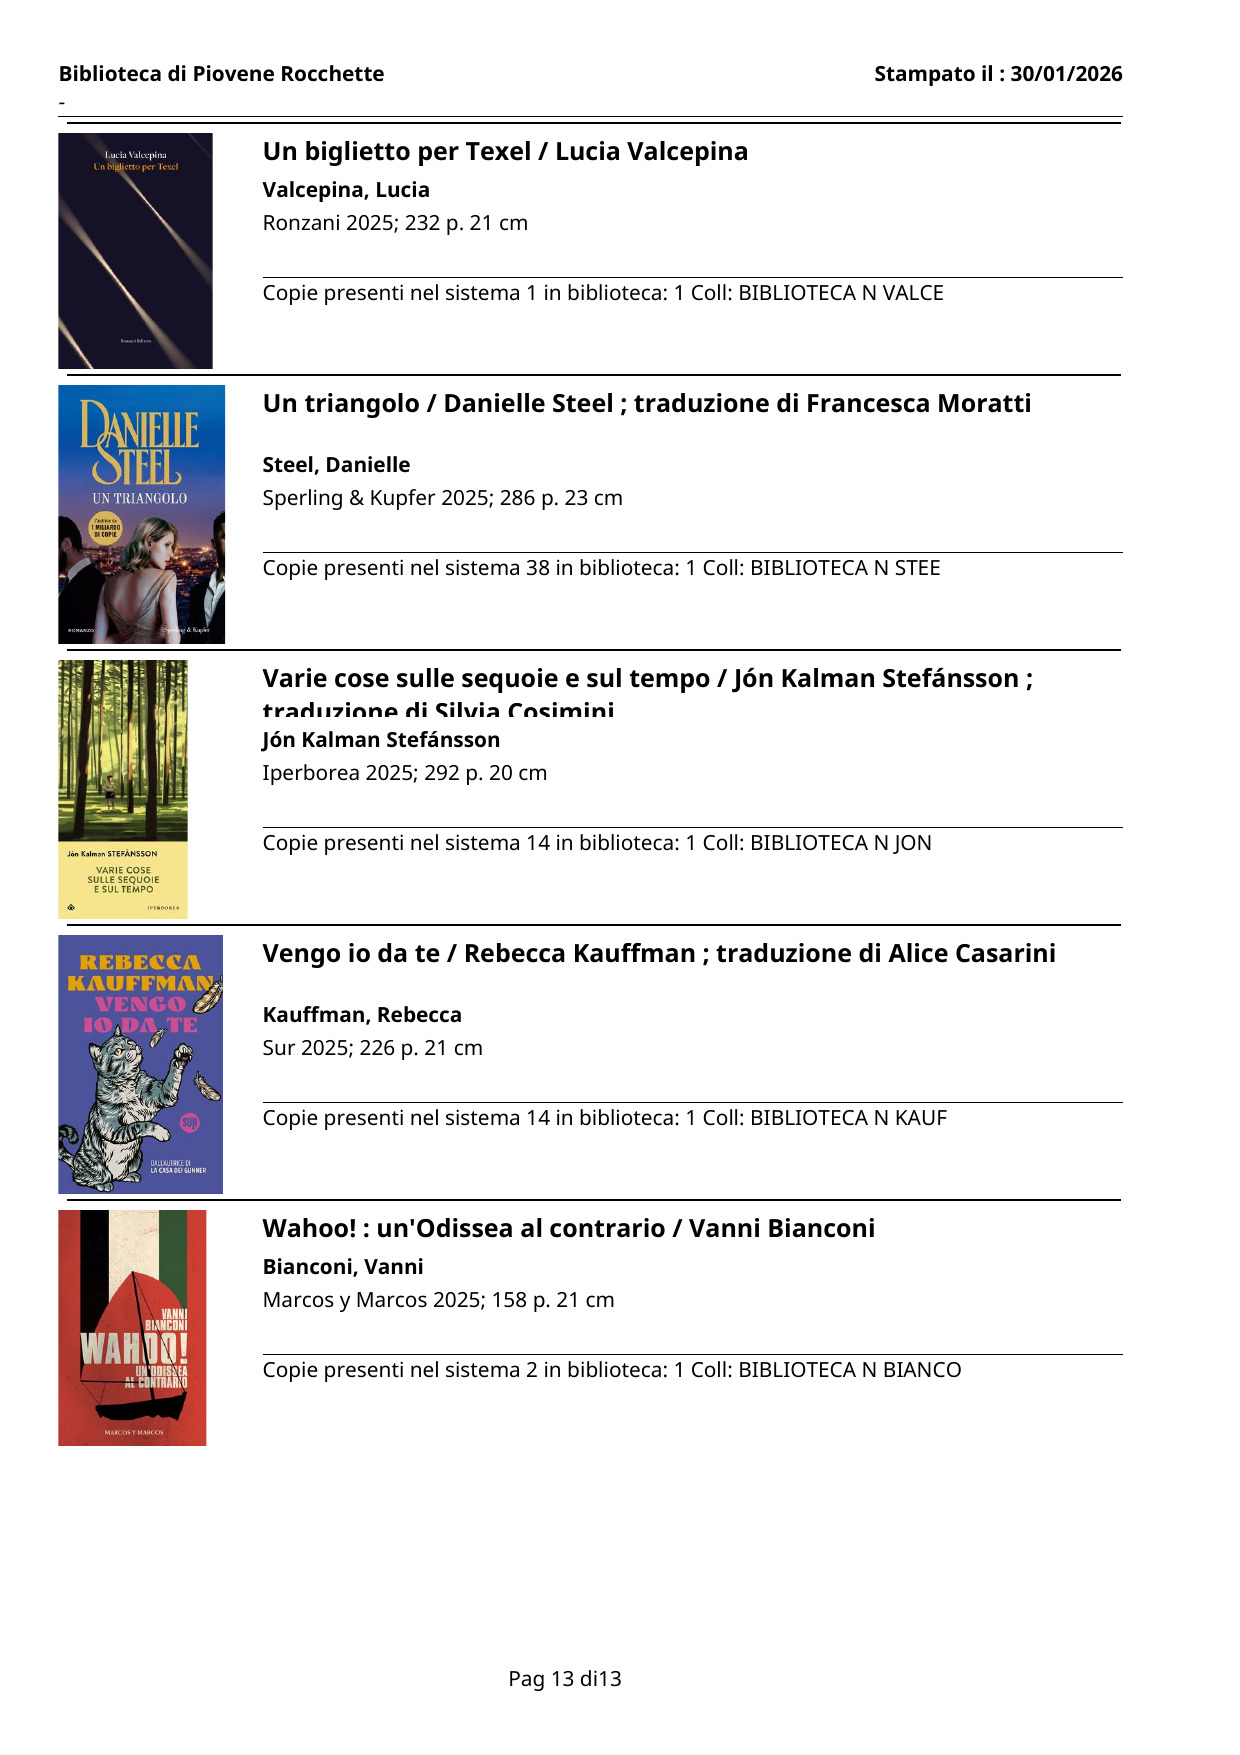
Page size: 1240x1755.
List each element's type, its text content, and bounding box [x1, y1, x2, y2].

table_cell [681, 992, 1123, 1000]
table_cell [0, 306, 58, 369]
table_cell [1123, 581, 1239, 644]
table_cell [242, 717, 262, 725]
table_cell [0, 1244, 58, 1252]
table_cell [431, 1067, 598, 1102]
table_cell [1123, 1210, 1239, 1244]
table_cell [67, 377, 242, 385]
table_cell [598, 792, 619, 827]
table_cell [431, 1131, 598, 1194]
table_cell [619, 1446, 681, 1664]
table_cell [242, 1067, 262, 1102]
table_cell [223, 935, 242, 1194]
table_cell [0, 1202, 58, 1210]
table_header [242, 0, 262, 58]
table_cell [263, 1383, 431, 1446]
table_cell [1123, 935, 1239, 992]
table_cell [681, 1383, 1123, 1446]
table_cell [431, 581, 598, 644]
table_cell [681, 517, 1123, 552]
table_cell [431, 856, 598, 919]
table_cell [0, 660, 58, 717]
table_cell [0, 1285, 58, 1319]
table_cell [431, 1194, 598, 1199]
table_cell [431, 792, 598, 827]
table_cell [1123, 919, 1239, 925]
table_cell [67, 644, 242, 649]
table_cell [598, 517, 619, 552]
table_cell [263, 581, 431, 644]
table_cell [242, 450, 262, 483]
table_cell [1123, 1033, 1239, 1067]
table_cell [619, 167, 681, 175]
table_cell [0, 856, 58, 919]
table_cell [242, 1202, 262, 1210]
table_cell [431, 369, 598, 374]
table_cell [263, 644, 431, 649]
table_cell [263, 1131, 431, 1194]
table_cell [1123, 1252, 1239, 1285]
table_cell [242, 242, 262, 277]
table_cell [67, 369, 242, 374]
table_cell Un biglietto per Texel / Lucia Valcepina [263, 133, 1123, 167]
table_cell [58, 1665, 67, 1696]
table_cell [1123, 1383, 1239, 1446]
table_header [58, 0, 67, 58]
table_cell [1123, 133, 1239, 167]
table_cell Copie presenti nel sistema 38 in biblioteca: 1 Coll: BIBLIOTECA N STEE [263, 553, 1123, 581]
table_cell Kauffman, Rebecca [263, 1000, 1123, 1033]
table_cell [1123, 717, 1239, 725]
table_cell [681, 242, 1123, 277]
table_cell [263, 1067, 431, 1102]
table_cell [598, 644, 619, 649]
table_cell [67, 927, 242, 935]
table_cell [242, 1131, 262, 1194]
table_header [0, 0, 58, 58]
table_cell [263, 1319, 431, 1354]
table_cell [67, 919, 242, 924]
table_cell [263, 792, 431, 827]
table_cell [619, 717, 681, 725]
table_cell [431, 927, 598, 935]
table_cell [242, 117, 262, 122]
table_cell [431, 117, 598, 122]
table_cell [263, 1202, 431, 1210]
table_cell [242, 1665, 262, 1696]
table_cell [598, 581, 619, 644]
table_cell [0, 1354, 58, 1383]
table_cell [619, 1319, 681, 1354]
table_cell [431, 717, 598, 725]
table_cell [0, 644, 58, 650]
table_cell [0, 1665, 58, 1696]
table_cell [598, 377, 619, 385]
table_cell [263, 117, 431, 122]
table_cell 13 [598, 1665, 681, 1696]
table_cell [1123, 927, 1239, 935]
table_cell [242, 1210, 262, 1244]
table_cell Copie presenti nel sistema 1 in biblioteca: 1 Coll: BIBLIOTECA N VALCE [263, 278, 1123, 306]
table_cell [431, 1319, 598, 1354]
table_cell [1123, 856, 1239, 919]
table_cell [1123, 827, 1239, 856]
table_cell [0, 1210, 58, 1244]
table_cell [598, 369, 619, 374]
table_cell Varie cose sulle sequoie e sul tempo / Jón Kalman Stefánsson ; traduzione di Silvia Cosimini [263, 660, 1123, 717]
table_cell [431, 652, 598, 660]
table_header [619, 0, 681, 58]
table_cell [681, 717, 1123, 725]
table_cell [1123, 1665, 1239, 1696]
table_cell [619, 1202, 681, 1210]
table_header [67, 0, 242, 58]
table_cell [681, 1067, 1123, 1102]
table_cell [242, 725, 262, 758]
table_cell [242, 175, 262, 208]
table_cell [681, 117, 1123, 123]
table_cell [0, 1252, 58, 1285]
table_cell [58, 1446, 67, 1664]
table_cell [263, 517, 431, 552]
table_cell [242, 827, 262, 856]
table_cell [681, 1244, 1123, 1252]
table_cell [242, 442, 262, 450]
table_cell [619, 1383, 681, 1446]
table_cell [619, 856, 681, 919]
table_cell [58, 652, 67, 660]
table_cell [681, 377, 1123, 385]
table_cell [0, 377, 58, 385]
table_cell [0, 1319, 58, 1354]
table_cell [58, 125, 67, 133]
table_cell [681, 1194, 1123, 1200]
table_cell [681, 306, 1123, 369]
table_cell [263, 1446, 431, 1664]
table_cell [0, 725, 58, 758]
table_cell [681, 1131, 1123, 1194]
table_cell [1123, 242, 1239, 277]
table_cell [263, 919, 431, 924]
table_cell [1123, 792, 1239, 827]
table_cell Copie presenti nel sistema 14 in biblioteca: 1 Coll: BIBLIOTECA N JON [263, 828, 1123, 856]
table_cell [263, 992, 431, 1000]
table_cell [0, 1194, 58, 1200]
table_cell [263, 856, 431, 919]
table_cell [619, 992, 681, 1000]
table_cell [263, 1665, 431, 1696]
table_cell [1123, 1067, 1239, 1102]
table_cell [67, 1665, 242, 1696]
table_cell [58, 1202, 67, 1210]
table_cell [619, 581, 681, 644]
table_cell Valcepina, Lucia [263, 175, 1123, 208]
table_cell Vengo io da te / Rebecca Kauffman ; traduzione di Alice Casarini [263, 935, 1123, 992]
table_cell [431, 644, 598, 649]
table_header [263, 0, 431, 58]
table_cell [1123, 58, 1239, 87]
table_cell [0, 552, 58, 581]
table_cell [619, 927, 681, 935]
table_cell [431, 442, 598, 450]
table_cell [242, 927, 262, 935]
table_cell [1123, 277, 1239, 306]
table_cell [1123, 660, 1239, 717]
table_cell [242, 856, 262, 919]
table_cell [242, 1383, 262, 1446]
table_cell [242, 1000, 262, 1033]
table_cell [58, 369, 67, 375]
table_cell [0, 277, 58, 306]
table_cell [619, 652, 681, 660]
table_cell [619, 117, 681, 122]
table_cell [681, 369, 1123, 375]
table_cell [263, 242, 431, 277]
table_cell [1123, 1354, 1239, 1383]
table_cell [0, 1383, 58, 1446]
table_cell [242, 660, 262, 717]
table_cell [431, 1383, 598, 1446]
table_cell [619, 792, 681, 827]
table_cell [619, 644, 681, 649]
table_cell [242, 1244, 262, 1252]
table_cell [0, 117, 58, 123]
table_cell [263, 1244, 431, 1252]
table_cell [263, 442, 431, 450]
table_cell [1123, 175, 1239, 208]
table_header [598, 0, 619, 58]
table_cell Sur 2025; 226 p. 21 cm [263, 1033, 1123, 1067]
table_cell [619, 442, 681, 450]
table_cell Marcos y Marcos 2025; 158 p. 21 cm [263, 1285, 1123, 1319]
table_cell [431, 306, 598, 369]
table_cell [0, 1067, 58, 1102]
table_cell [242, 306, 262, 369]
table_cell [0, 125, 58, 133]
table_cell [1123, 644, 1239, 650]
table_cell [0, 58, 58, 87]
table_cell [67, 1202, 242, 1210]
table_cell [1123, 483, 1239, 517]
table_cell [0, 442, 58, 450]
table_cell [1123, 1000, 1239, 1033]
table_cell [0, 1033, 58, 1067]
table_cell [0, 717, 58, 725]
table_cell [619, 919, 681, 924]
table_cell [681, 792, 1123, 827]
table_cell [58, 644, 67, 650]
table_cell [242, 517, 262, 552]
table_cell [431, 919, 598, 924]
table_cell [0, 992, 58, 1000]
table_cell [0, 450, 58, 483]
table_cell [598, 1446, 619, 1664]
table_cell [242, 1354, 262, 1383]
table_cell [207, 1210, 242, 1446]
table_cell [242, 385, 262, 442]
table_cell [1123, 1285, 1239, 1319]
table_cell [242, 758, 262, 792]
table_cell [0, 208, 58, 242]
table_cell [242, 277, 262, 306]
table_header [1123, 0, 1239, 58]
table_cell [0, 175, 58, 208]
table_header [431, 0, 598, 58]
table_cell [598, 125, 619, 133]
table_cell [242, 652, 262, 660]
table_cell [1123, 117, 1239, 123]
table_cell [1123, 385, 1239, 442]
table_cell [242, 1033, 262, 1067]
table_cell [263, 369, 431, 374]
table_cell [598, 856, 619, 919]
table_cell [1123, 125, 1239, 133]
table_cell [58, 377, 67, 385]
table_cell [0, 581, 58, 644]
table_cell [0, 167, 58, 175]
table_cell [431, 1244, 598, 1252]
table_cell [681, 442, 1123, 450]
table_cell [242, 792, 262, 827]
table_cell [619, 1131, 681, 1194]
table_cell [0, 1102, 58, 1131]
table_cell [242, 992, 262, 1000]
table_cell [242, 552, 262, 581]
picture [58, 133, 213, 369]
table_cell [0, 758, 58, 792]
table_cell [681, 652, 1123, 660]
table_cell [1123, 1244, 1239, 1252]
table_cell [598, 919, 619, 924]
table_cell [619, 377, 681, 385]
table_cell Wahoo! : un'Odissea al contrario / Vanni Bianconi [263, 1210, 1123, 1244]
table_cell Pag 13 di [431, 1665, 598, 1696]
table_cell [1123, 992, 1239, 1000]
table_cell [263, 717, 431, 725]
table_cell [242, 935, 262, 992]
table_cell [242, 208, 262, 242]
table_cell [242, 483, 262, 517]
table_cell [263, 1194, 431, 1199]
picture [58, 935, 223, 1194]
table_cell [242, 1319, 262, 1354]
table_cell [1123, 450, 1239, 483]
table_cell [242, 644, 262, 649]
table_cell [242, 1102, 262, 1131]
table_cell [242, 581, 262, 644]
table_cell [0, 827, 58, 856]
table_cell Stampato il : 30/01/2026 [619, 58, 1123, 87]
table_cell [0, 483, 58, 517]
table_cell [431, 517, 598, 552]
table_cell [681, 927, 1123, 935]
table_cell [0, 369, 58, 375]
table_cell [263, 167, 431, 175]
table_cell [0, 385, 58, 442]
table_cell Un triangolo / Danielle Steel ; traduzione di Francesca Moratti [263, 385, 1123, 442]
table_cell [1123, 1202, 1239, 1210]
table_cell [242, 125, 262, 133]
table_cell [681, 1319, 1123, 1354]
table_cell [598, 1194, 619, 1199]
table_cell [619, 1194, 681, 1199]
picture [58, 660, 188, 919]
table_cell Copie presenti nel sistema 2 in biblioteca: 1 Coll: BIBLIOTECA N BIANCO [263, 1355, 1123, 1383]
table_cell [0, 927, 58, 935]
table_cell [598, 1131, 619, 1194]
table_cell [1123, 758, 1239, 792]
table_cell [681, 919, 1123, 925]
table_cell [598, 1067, 619, 1102]
table_cell [67, 652, 242, 660]
table_cell [58, 117, 67, 123]
table_cell [431, 992, 598, 1000]
table_cell [242, 1285, 262, 1319]
table_cell [263, 125, 431, 133]
picture [58, 1210, 207, 1446]
table_cell [1123, 652, 1239, 660]
table_cell [1123, 552, 1239, 581]
table_cell [0, 652, 58, 660]
table_cell [431, 242, 598, 277]
table_cell [681, 644, 1123, 650]
table_cell [619, 517, 681, 552]
table_cell [263, 652, 431, 660]
table_cell [242, 167, 262, 175]
table_cell [263, 927, 431, 935]
table_cell [0, 792, 58, 827]
table_cell [431, 125, 598, 133]
table_cell [0, 88, 58, 117]
table_cell [1123, 369, 1239, 375]
picture [58, 385, 226, 644]
table_cell [242, 133, 262, 167]
table_cell [58, 919, 67, 925]
table_cell Copie presenti nel sistema 14 in biblioteca: 1 Coll: BIBLIOTECA N KAUF [263, 1103, 1123, 1131]
table_cell [431, 1446, 598, 1664]
table_cell [1123, 1319, 1239, 1354]
table_cell [681, 1665, 1123, 1696]
table_cell [1123, 1194, 1239, 1200]
table_cell [431, 377, 598, 385]
table_cell [0, 517, 58, 552]
table_cell [188, 660, 242, 919]
table_cell [619, 306, 681, 369]
table_cell [598, 167, 619, 175]
table_cell [1123, 208, 1239, 242]
table_cell [58, 927, 67, 935]
table_header [681, 0, 1123, 58]
table_cell [67, 117, 242, 122]
table_cell [681, 167, 1123, 175]
table_cell [598, 927, 619, 935]
table_cell [1123, 1131, 1239, 1194]
table_cell [598, 117, 619, 122]
table_cell Ronzani 2025; 232 p. 21 cm [263, 208, 1123, 242]
table_cell [226, 385, 242, 644]
table_cell [242, 1446, 262, 1664]
table_cell [619, 125, 681, 133]
table_cell [0, 1000, 58, 1033]
table_cell [598, 992, 619, 1000]
table_cell [1123, 167, 1239, 175]
table_cell [598, 1244, 619, 1252]
table_cell [242, 369, 262, 374]
table_cell [67, 1446, 242, 1664]
table_cell [598, 442, 619, 450]
table_cell [598, 1319, 619, 1354]
table_cell [1123, 88, 1239, 117]
table_cell Biblioteca di Piovene Rocchette [58, 58, 619, 87]
table_cell Steel, Danielle [263, 450, 1123, 483]
table_cell [1123, 442, 1239, 450]
table_cell Iperborea 2025; 292 p. 20 cm [263, 758, 1123, 792]
table_cell [431, 167, 598, 175]
table_cell [1123, 725, 1239, 758]
table_cell [681, 1446, 1123, 1664]
table_cell [681, 856, 1123, 919]
table_cell [619, 242, 681, 277]
table_cell [1123, 306, 1239, 369]
table_cell Sperling & Kupfer 2025; 286 p. 23 cm [263, 483, 1123, 517]
table_cell [1123, 1446, 1239, 1664]
table_cell [598, 717, 619, 725]
table_cell [681, 125, 1123, 133]
table_cell [67, 125, 242, 133]
table_cell [598, 242, 619, 277]
table_cell [263, 377, 431, 385]
table_cell [681, 581, 1123, 644]
table_cell [681, 1202, 1123, 1210]
table_cell [0, 1131, 58, 1194]
table_cell [67, 1194, 242, 1199]
table_cell [431, 1202, 598, 1210]
table_cell Bianconi, Vanni [263, 1252, 1123, 1285]
table_cell [619, 369, 681, 374]
table_cell [598, 1383, 619, 1446]
table_cell [1123, 377, 1239, 385]
table_cell [213, 133, 242, 369]
table_cell [242, 919, 262, 924]
table_cell [1123, 1102, 1239, 1131]
table_cell [58, 1194, 67, 1200]
table_cell [598, 1202, 619, 1210]
table_cell [619, 1067, 681, 1102]
table_cell [598, 652, 619, 660]
table_cell [263, 306, 431, 369]
table_cell [242, 1252, 262, 1285]
table_cell [0, 935, 58, 992]
table_cell [0, 1446, 58, 1664]
table_cell [0, 133, 58, 167]
table_cell [0, 242, 58, 277]
table_cell [619, 1244, 681, 1252]
table_cell - [58, 88, 1123, 116]
table_cell [1123, 517, 1239, 552]
table_cell [242, 1194, 262, 1199]
table_cell [242, 377, 262, 385]
table_cell Jón Kalman Stefánsson [263, 725, 1123, 758]
table_cell [598, 306, 619, 369]
table_cell [0, 919, 58, 925]
